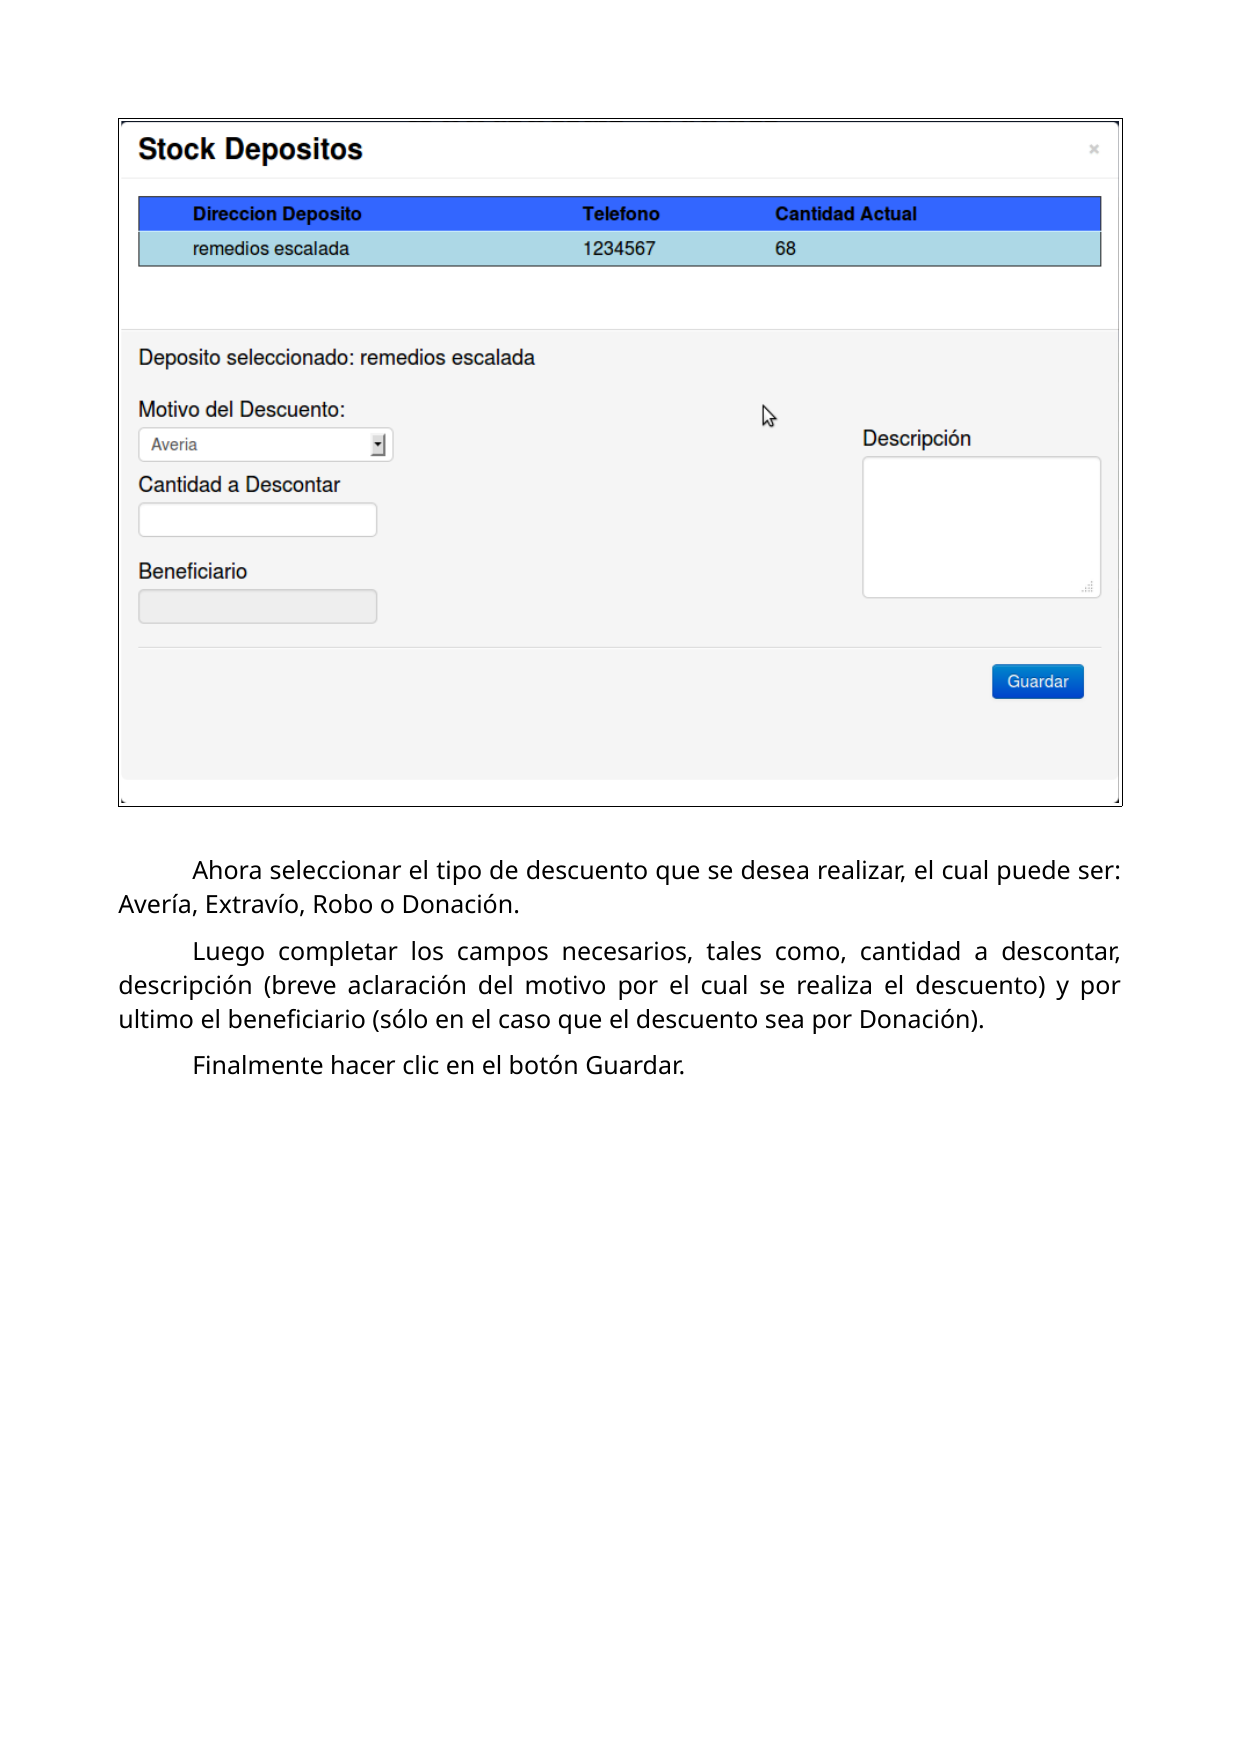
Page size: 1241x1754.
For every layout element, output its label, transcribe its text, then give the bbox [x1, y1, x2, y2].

text Luego completar los campos necesarios, tales como, cantidad a descontar, descripción (breve aclaración del motivo por el cual se realiza el descuento) y por ultimo el beneficiario (sólo en el caso que el descuento sea por Donación). [118, 933, 1122, 1035]
text Ahora seleccionar el tipo de descuento que se desea realizar, el cual puede ser: Avería, Extravío, Robo o Donación. [118, 853, 1122, 921]
picture [121, 121, 1119, 803]
text Finalmente hacer clic en el botón Guardar. [118, 1048, 1122, 1082]
